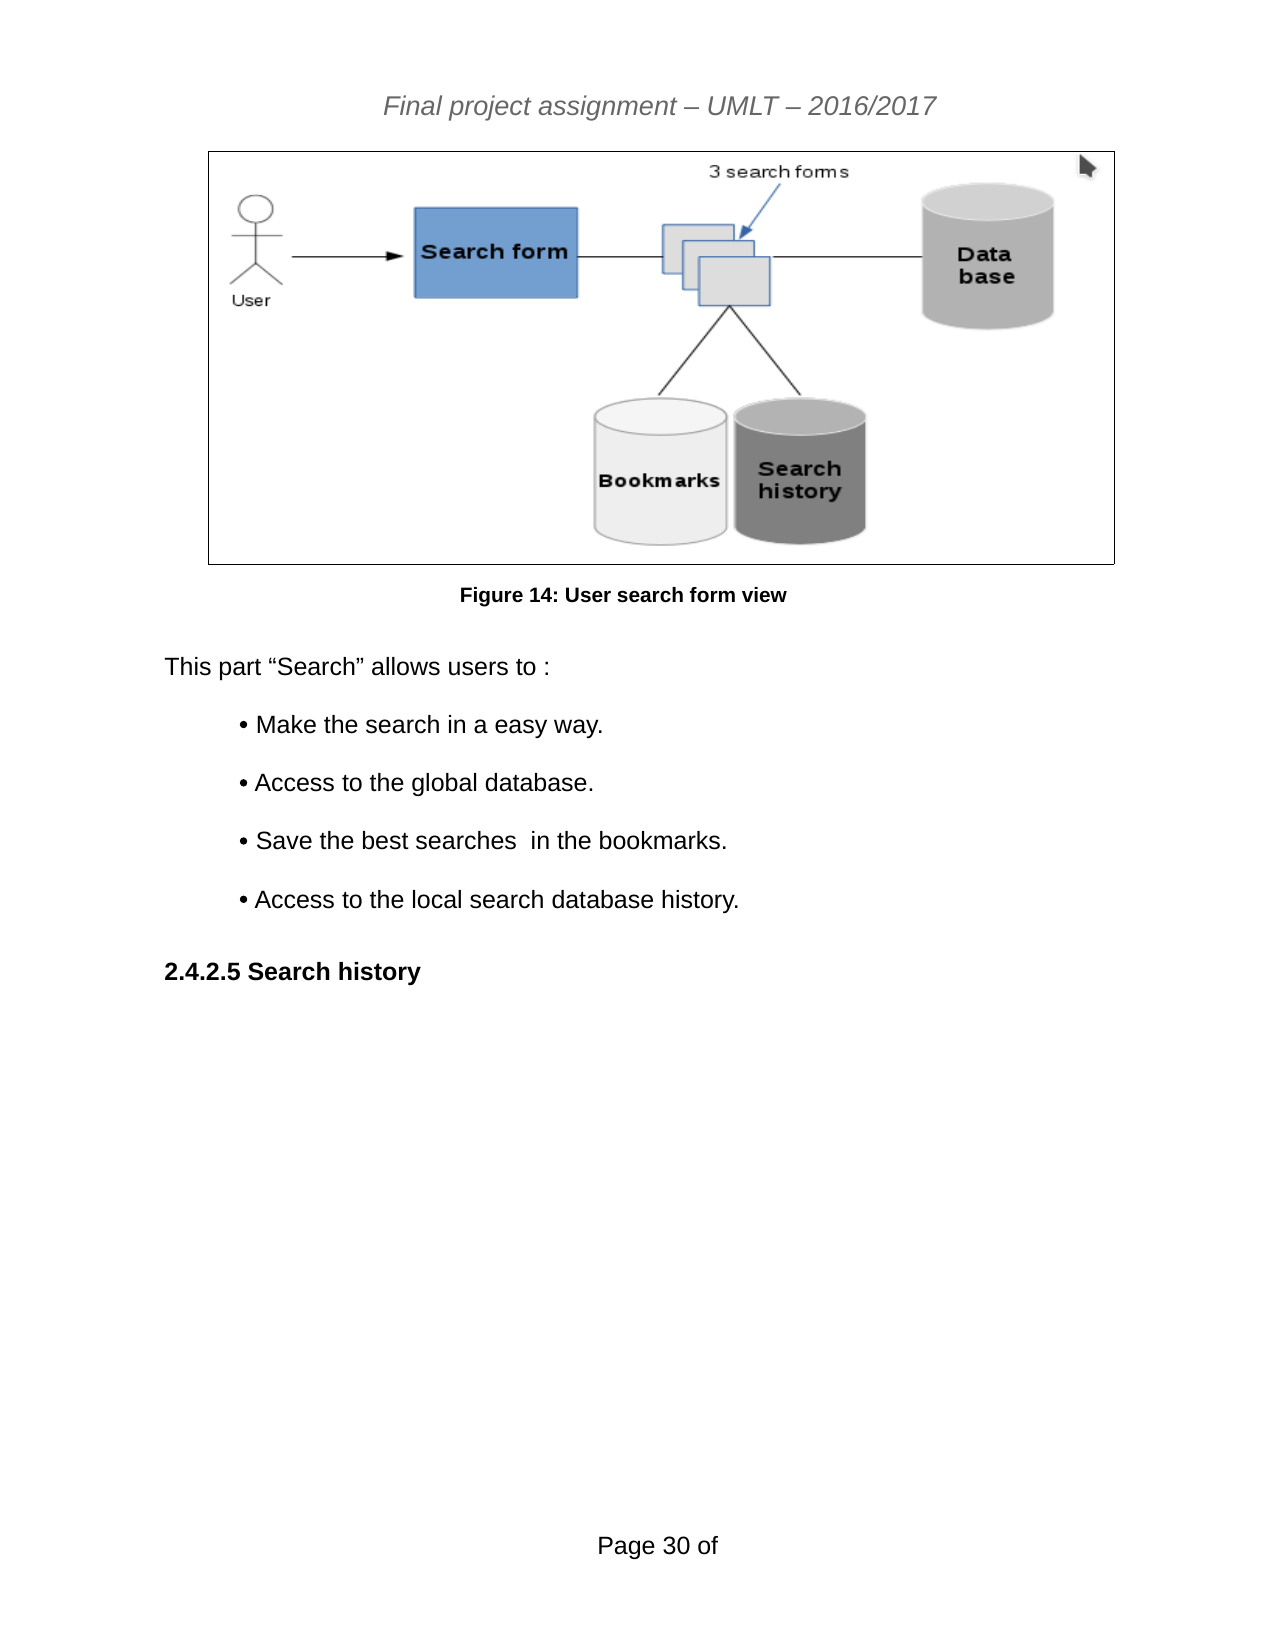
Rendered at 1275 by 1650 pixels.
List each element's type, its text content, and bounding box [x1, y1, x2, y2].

text Figure 14: User search form view [164, 562, 1158, 607]
list Save the best searches in the bookmarks. [239, 826, 1158, 855]
list Access to the local search database history. [239, 884, 1158, 913]
list Access to the global database. [239, 768, 1158, 797]
subtitle 2.4.2.5 Search history [164, 955, 1158, 987]
text This part “Search” allows users to : [164, 652, 1158, 681]
picture [211, 154, 1111, 562]
list Make the search in a easy way. [239, 710, 1158, 739]
